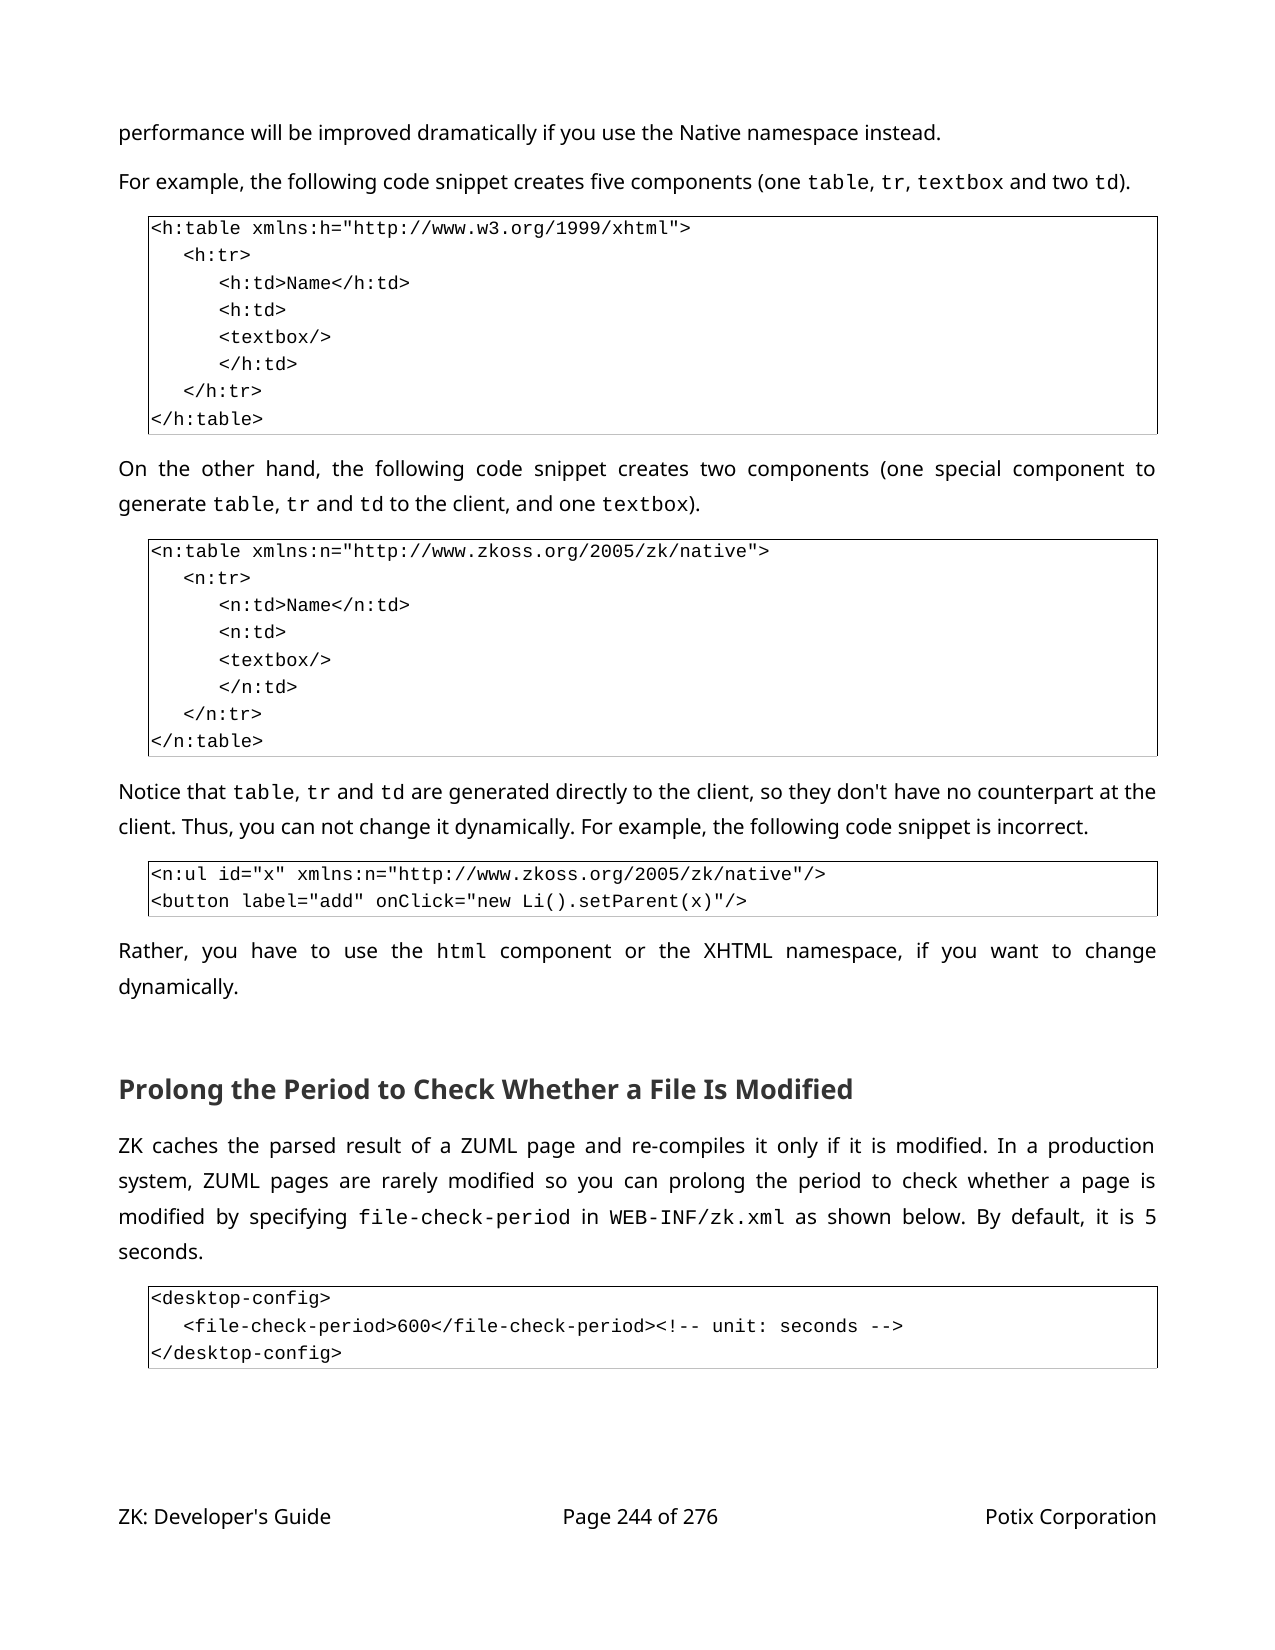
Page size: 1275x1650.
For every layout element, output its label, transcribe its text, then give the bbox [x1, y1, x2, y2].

text <textbox/> [149, 647, 1157, 672]
text <desktop-config> [149, 1287, 1157, 1311]
text </h:table> [149, 406, 1157, 434]
text <h:table xmlns:h="http://www.w3.org/1999/xhtml"> [149, 217, 1157, 240]
text </h:tr> [149, 379, 1157, 403]
text </h:td> [149, 352, 1157, 376]
text On the other hand, the following code snippet creates two components (one special component to generate table, tr and td to the client, and one textbox). [118, 454, 1157, 518]
text <n:ul id="x" xmlns:n="http://www.zkoss.org/2005/zk/native"/> [149, 862, 1157, 886]
text <h:tr> [149, 243, 1157, 268]
text Notice that table, tr and td are generated directly to the client, so they don't have no counterpart at the client. Thus, you can not change it dynamically. For example, the following code snippet is incorrect. [118, 777, 1157, 841]
text Rather, you have to use the html component or the XHTML namespace, if you want to change dynamically. [118, 936, 1157, 1000]
text <file-check-period>600</file-check-period><!-- unit: seconds --> [149, 1313, 1157, 1338]
text </desktop-config> [149, 1341, 1157, 1368]
text <h:td> [149, 298, 1157, 322]
text <n:td> [149, 620, 1157, 644]
text <textbox/> [149, 325, 1157, 349]
subtitle Prolong the Period to Check Whether a File Is Modified [118, 1071, 1157, 1108]
text <button label="add" onClick="new Li().setParent(x)"/> [149, 888, 1157, 916]
text </n:tr> [149, 702, 1157, 726]
text <n:table xmlns:n="http://www.zkoss.org/2005/zk/native"> [149, 540, 1157, 563]
text For example, the following code snippet creates five components (one table, tr, textbox and two td). [118, 167, 1157, 196]
text <n:tr> [149, 566, 1157, 590]
text </n:td> [149, 675, 1157, 699]
text <n:td>Name</n:td> [149, 593, 1157, 617]
text performance will be improved dramatically if you use the Native namespace instead. [118, 118, 1157, 146]
text </n:table> [149, 729, 1157, 756]
text <h:td>Name</h:td> [149, 271, 1157, 295]
text ZK caches the parsed result of a ZUML page and re-compiles it only if it is modified. In a production system, ZUML pages are rarely modified so you can prolong the period to check whether a page is modified by specifying file-check-period in WEB-INF/zk.xml as shown below. By default, it is 5 seconds. [118, 1131, 1157, 1266]
